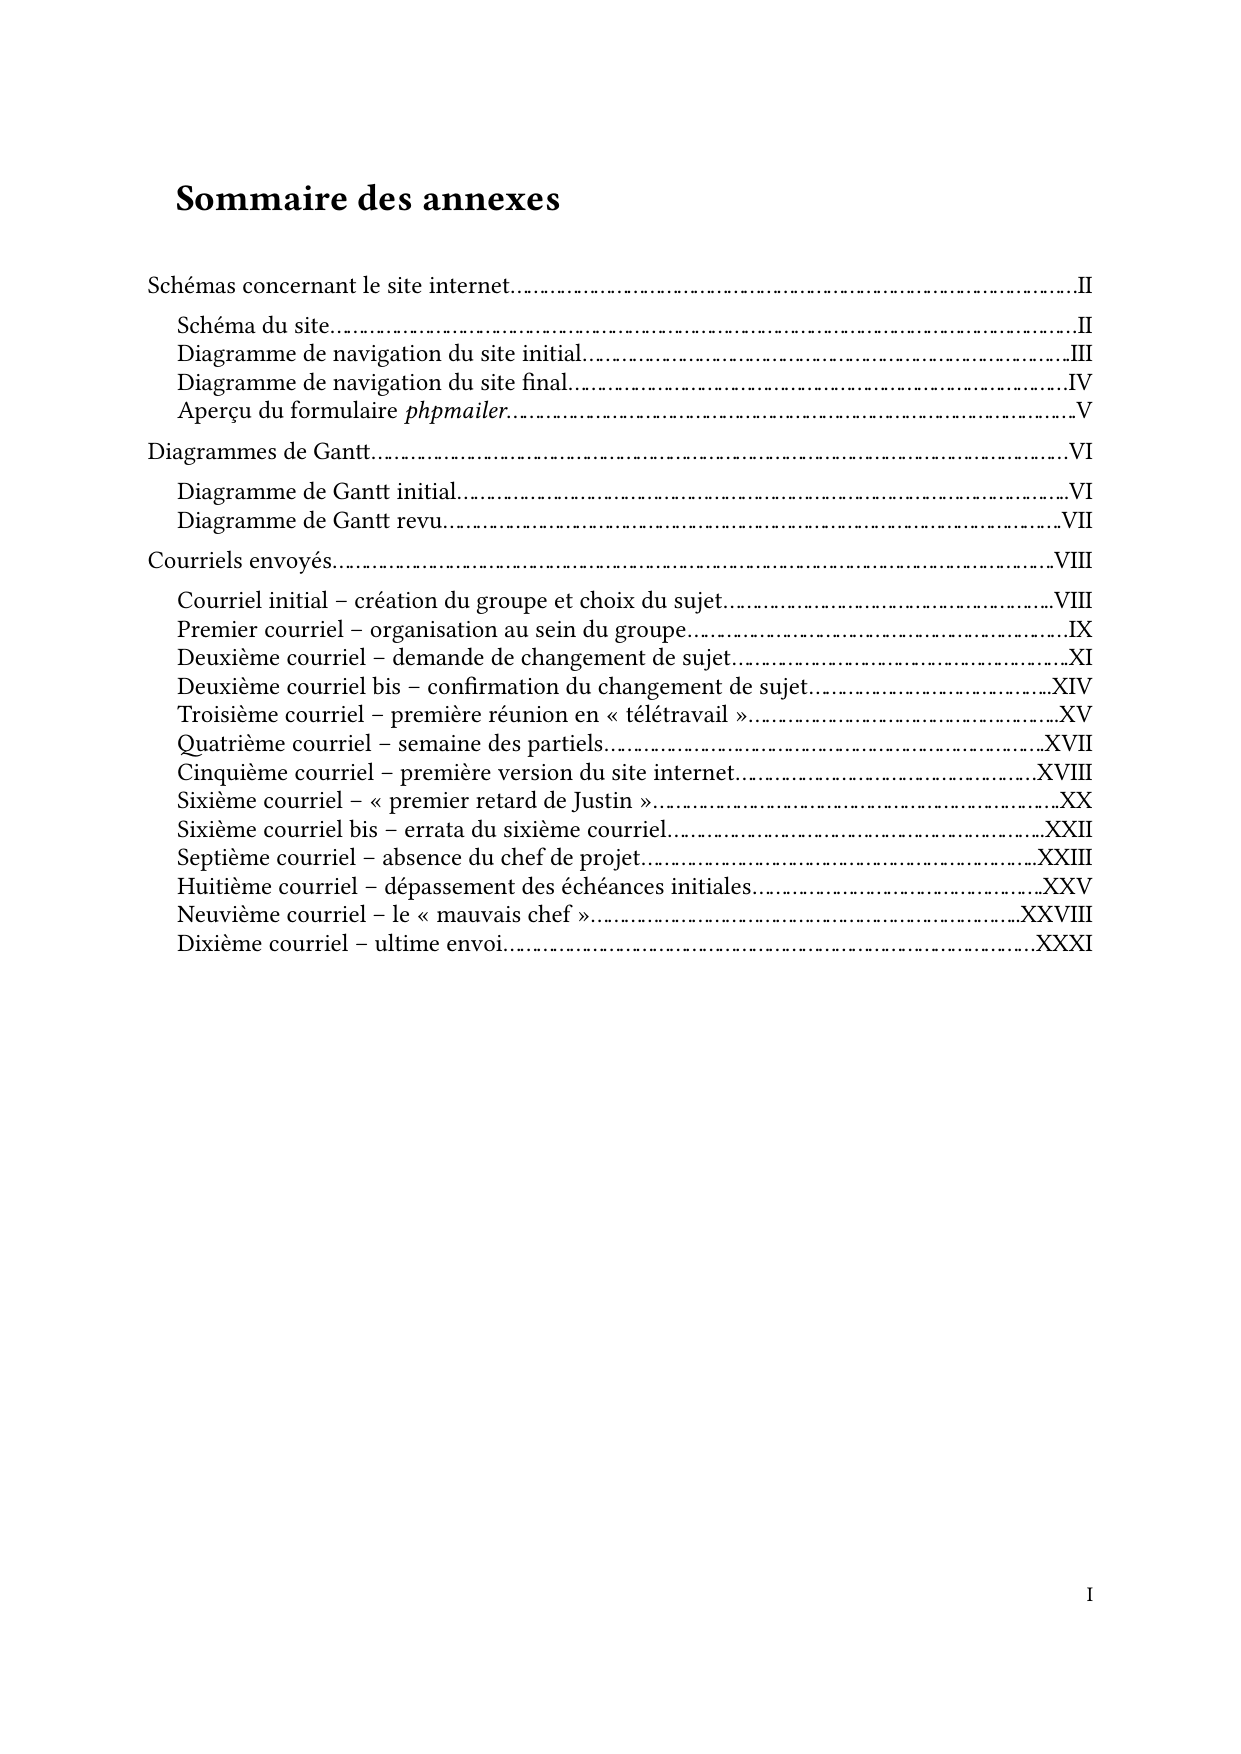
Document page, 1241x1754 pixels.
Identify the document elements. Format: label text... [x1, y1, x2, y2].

text Dixième courriel – ultime envoi XXXI [177, 929, 1093, 957]
text Septième courriel – absence du chef de projet XXIII [177, 843, 1093, 872]
text Deuxième courriel – demande de changement de sujet XI [177, 643, 1093, 672]
subtitle Sommaire des annexes [148, 177, 1093, 220]
text Sixième courriel – « premier retard de Justin » XX [177, 786, 1093, 815]
text Diagramme de navigation du site initial III [177, 339, 1093, 368]
text Troisième courriel – première réunion en « télétravail » XV [177, 701, 1093, 729]
text Diagramme de navigation du site final IV [177, 368, 1093, 397]
text Quatrième courriel – semaine des partiels XVII [177, 729, 1093, 758]
text Sixième courriel bis – errata du sixième courriel XXII [177, 815, 1093, 843]
text Premier courriel – organisation au sein du groupe IX [177, 615, 1093, 643]
text Huitième courriel – dépassement des échéances initiales XXV [177, 872, 1093, 900]
text Diagramme de Gantt revu VII [177, 506, 1093, 534]
text Schémas concernant le site internet II [148, 271, 1093, 299]
text Neuvième courriel – le « mauvais chef » XXVIII [177, 900, 1093, 929]
text Diagrammes de Gantt VI [148, 437, 1093, 465]
text Deuxième courriel bis – confirmation du changement de sujet XIV [177, 672, 1093, 701]
text Courriel initial – création du groupe et choix du sujet VIII [177, 586, 1093, 615]
text Cinquième courriel – première version du site internet XVIII [177, 758, 1093, 786]
text Diagramme de Gantt initial VI [177, 477, 1093, 506]
text Schéma du site II [177, 311, 1093, 339]
text Aperçu du formulaire phpmailer V [177, 397, 1093, 425]
text Courriels envoyés VIII [148, 546, 1093, 574]
